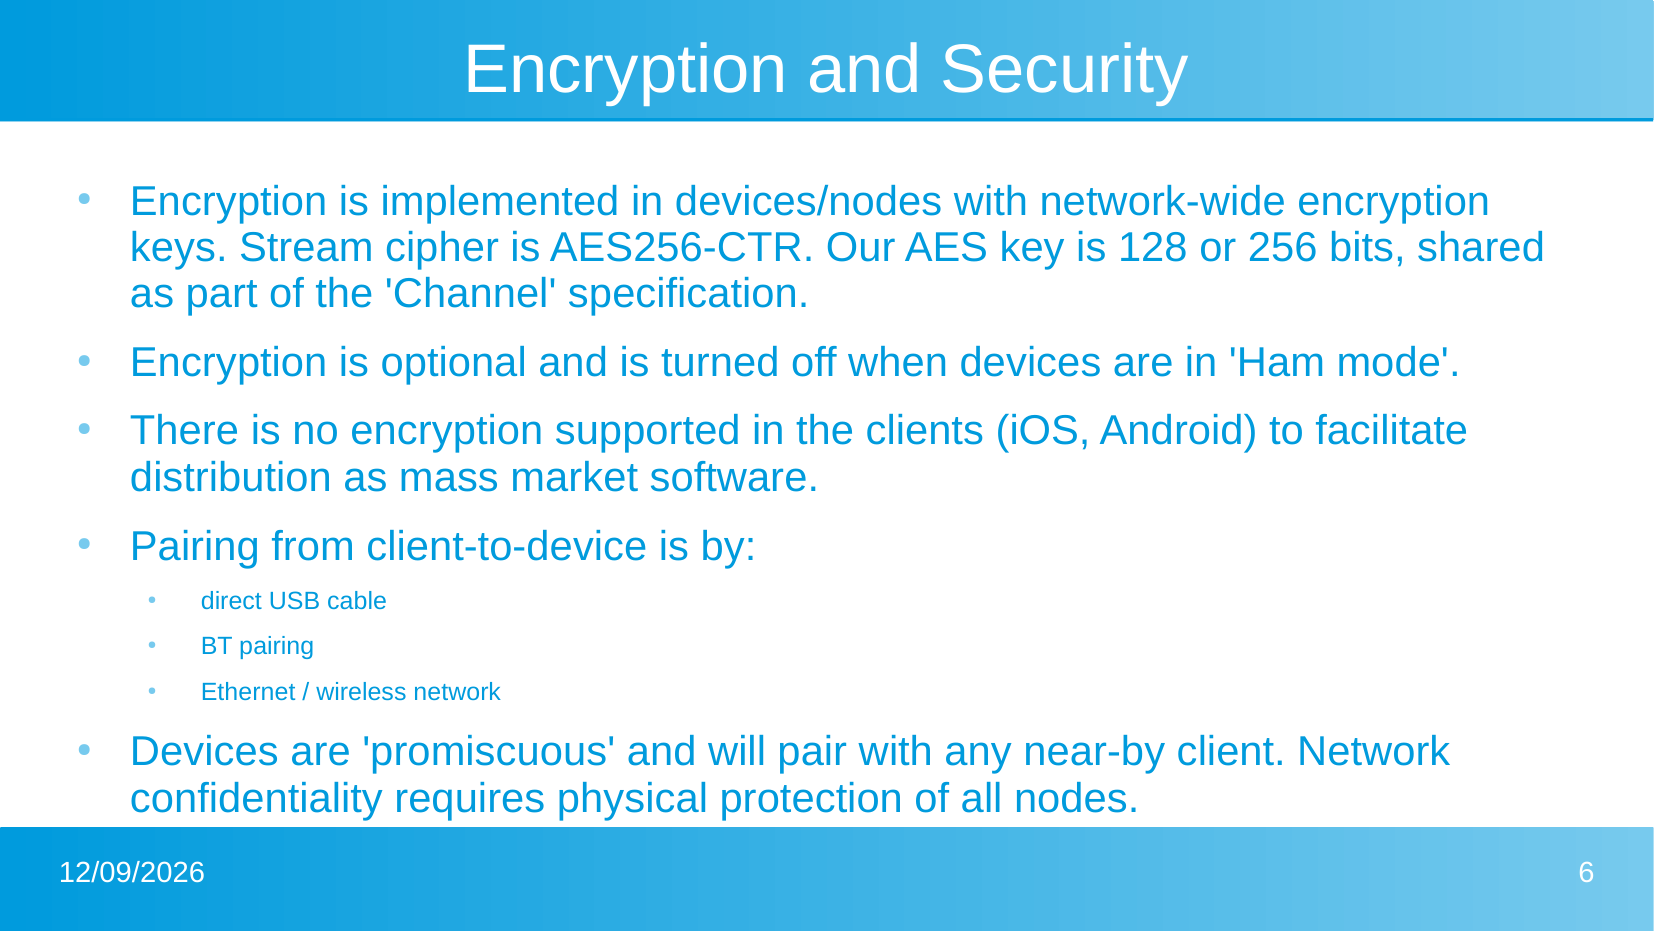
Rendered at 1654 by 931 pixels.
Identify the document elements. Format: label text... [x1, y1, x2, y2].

list Encryption is implemented in devices/nodes with network-wide encryption keys. Stream cipher is AES256-CTR. Our AES key is 128 or 256 bits, shared as part of the 'Channel' specification. Encryption is optional and is turned off when devices are in 'Ham mode'. There is no encryption supported in the clients (iOS, Android) to facilitate distribution as mass market software. Pairing from client-to-device is by: direct USB cable BT pairing Ethernet / wireless network Devices are 'promiscuous' and will pair with any near-by client. Network confidentiality requires physical protection of all nodes. [59, 177, 1595, 768]
title Encryption and Security [59, 29, 1595, 108]
